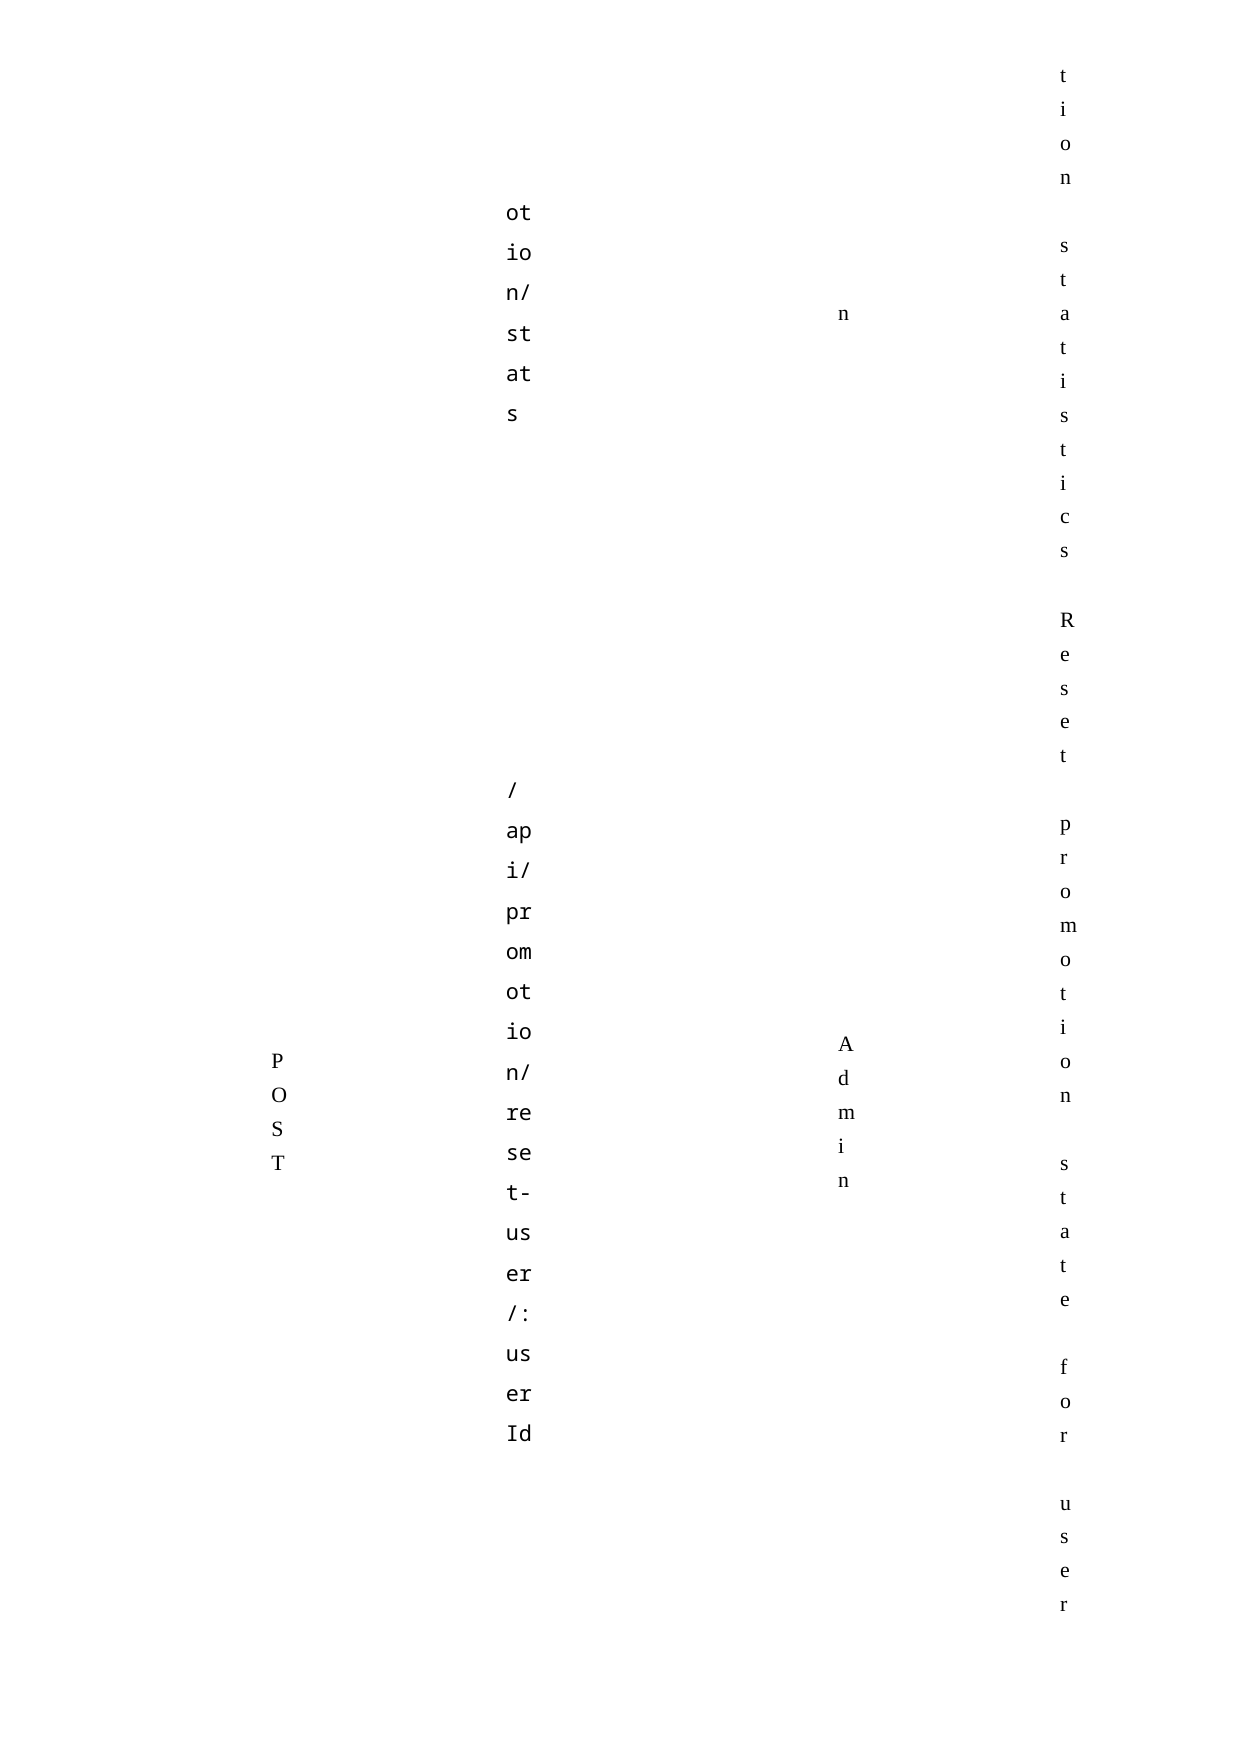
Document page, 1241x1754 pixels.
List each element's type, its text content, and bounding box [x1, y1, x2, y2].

table_cell n [685, 59, 907, 604]
table_cell POST [118, 604, 353, 1658]
table_cell Admin [685, 604, 907, 1658]
table_cell /api/promotion/reset-user/:userId [353, 604, 685, 1658]
table_cell otion/stats [353, 59, 685, 604]
table_cell tion statistics [907, 59, 1181, 604]
table_cell Reset promotion state for user [907, 604, 1181, 1658]
table_cell [118, 59, 353, 604]
